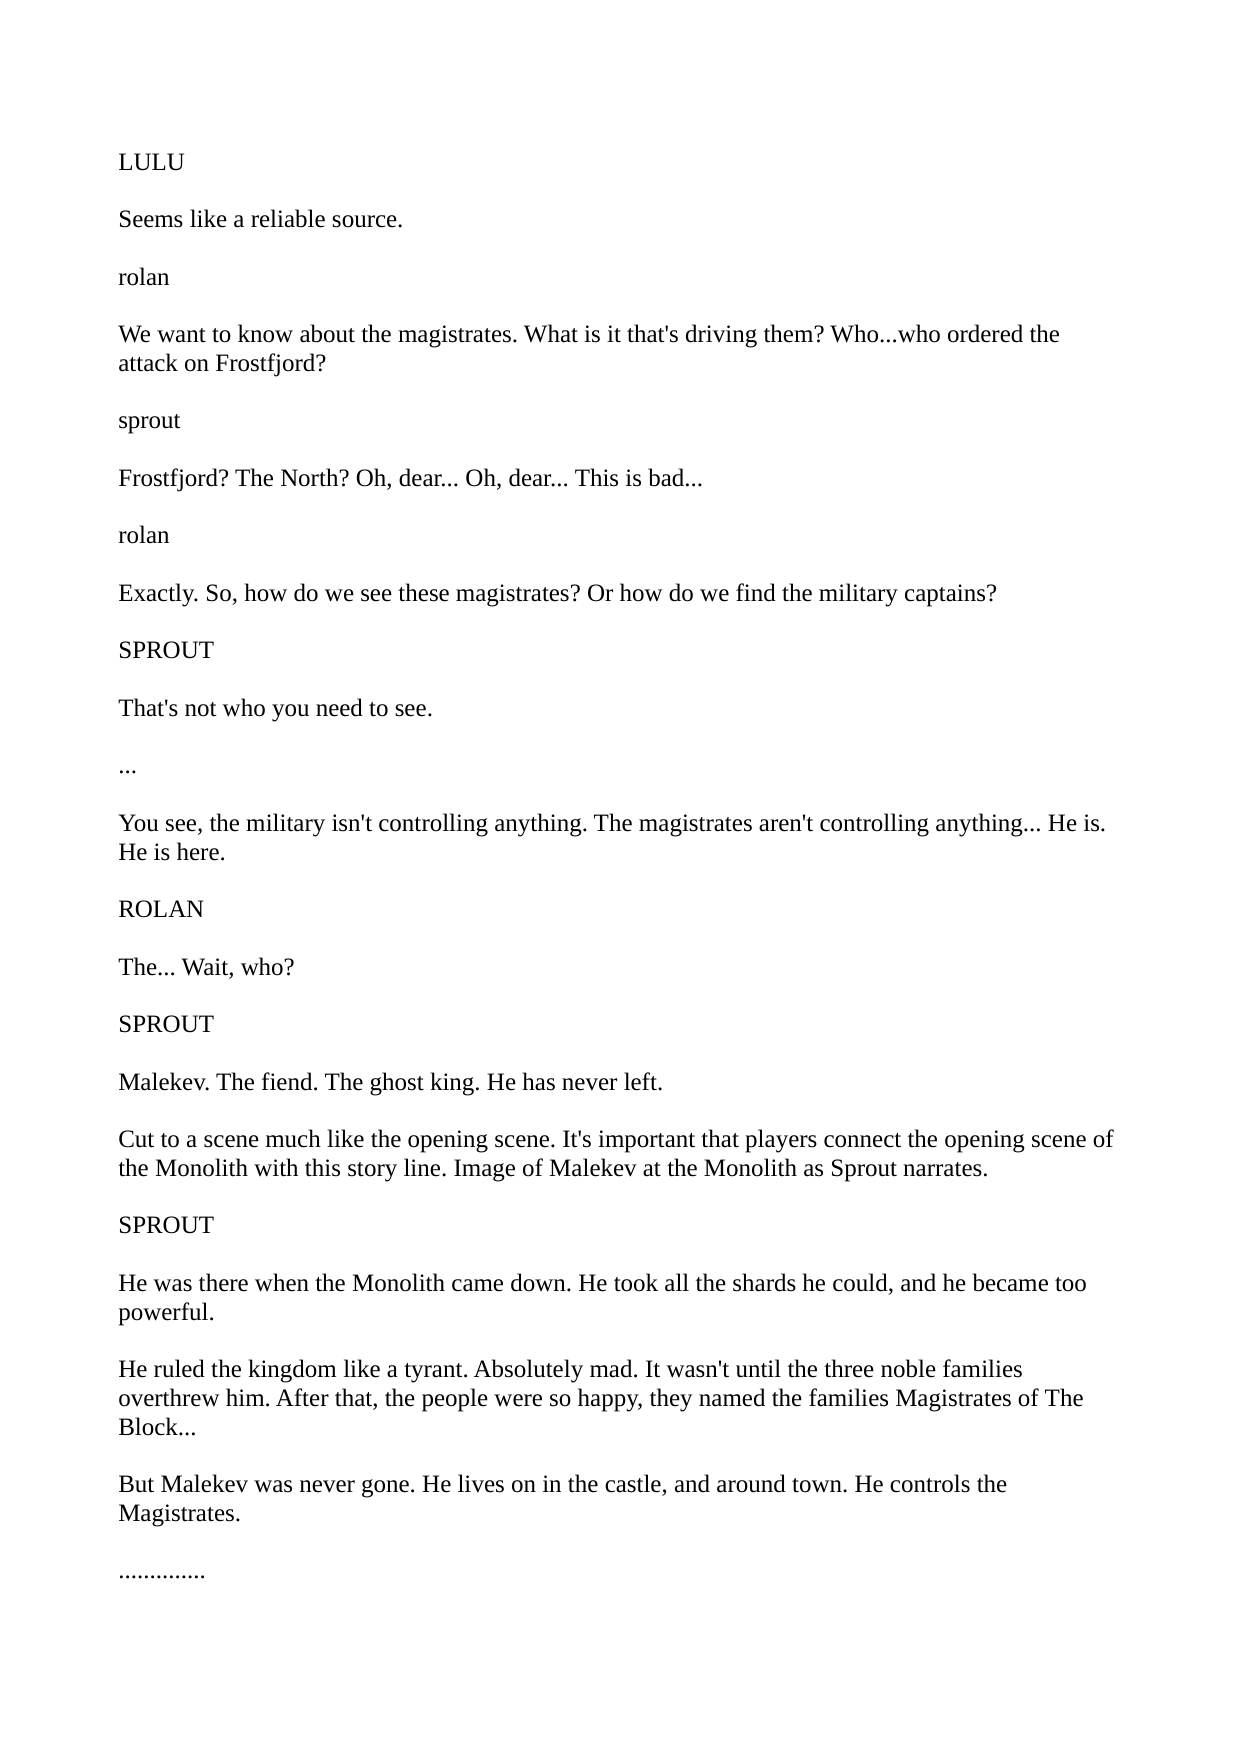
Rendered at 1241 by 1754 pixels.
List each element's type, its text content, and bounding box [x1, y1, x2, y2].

text The... Wait, who? [118, 952, 1122, 981]
text sprout [118, 406, 1122, 434]
text But Malekev was never gone. He lives on in the castle, and around town. He controls the Magistrates. [118, 1469, 1122, 1527]
text We want to know about the magistrates. What is it that's driving them? Who...who ordered the attack on Frostfjord? [118, 319, 1122, 377]
text ROLAN [118, 894, 1122, 923]
text He was there when the Monolith came down. He took all the shards he could, and he became too powerful. [118, 1268, 1122, 1326]
text SPROUT [118, 636, 1122, 664]
text Cut to a scene much like the opening scene. It's important that players connect the opening scene of the Monolith with this story line. Image of Malekev at the Monolith as Sprout narrates. [118, 1124, 1122, 1182]
text Seems like a reliable source. [118, 204, 1122, 233]
text Frostfjord? The North? Oh, dear... Oh, dear... This is bad... [118, 463, 1122, 492]
text Malekev. The fiend. The ghost king. He has never left. [118, 1067, 1122, 1096]
text ... [118, 751, 1122, 779]
text He ruled the kingdom like a tyrant. Absolutely mad. It wasn't until the three noble families overthrew him. After that, the people were so happy, they named the families Magistrates of The Block... [118, 1354, 1122, 1441]
text SPROUT [118, 1211, 1122, 1239]
text SPROUT [118, 1009, 1122, 1038]
text Exactly. So, how do we see these magistrates? Or how do we find the military captains? [118, 578, 1122, 607]
text .............. [118, 1556, 1122, 1584]
text rolan [118, 521, 1122, 549]
text You see, the military isn't controlling anything. The magistrates aren't controlling anything... He is. He is here. [118, 808, 1122, 866]
text LULU [118, 147, 1122, 176]
text rolan [118, 262, 1122, 291]
text That's not who you need to see. [118, 693, 1122, 722]
